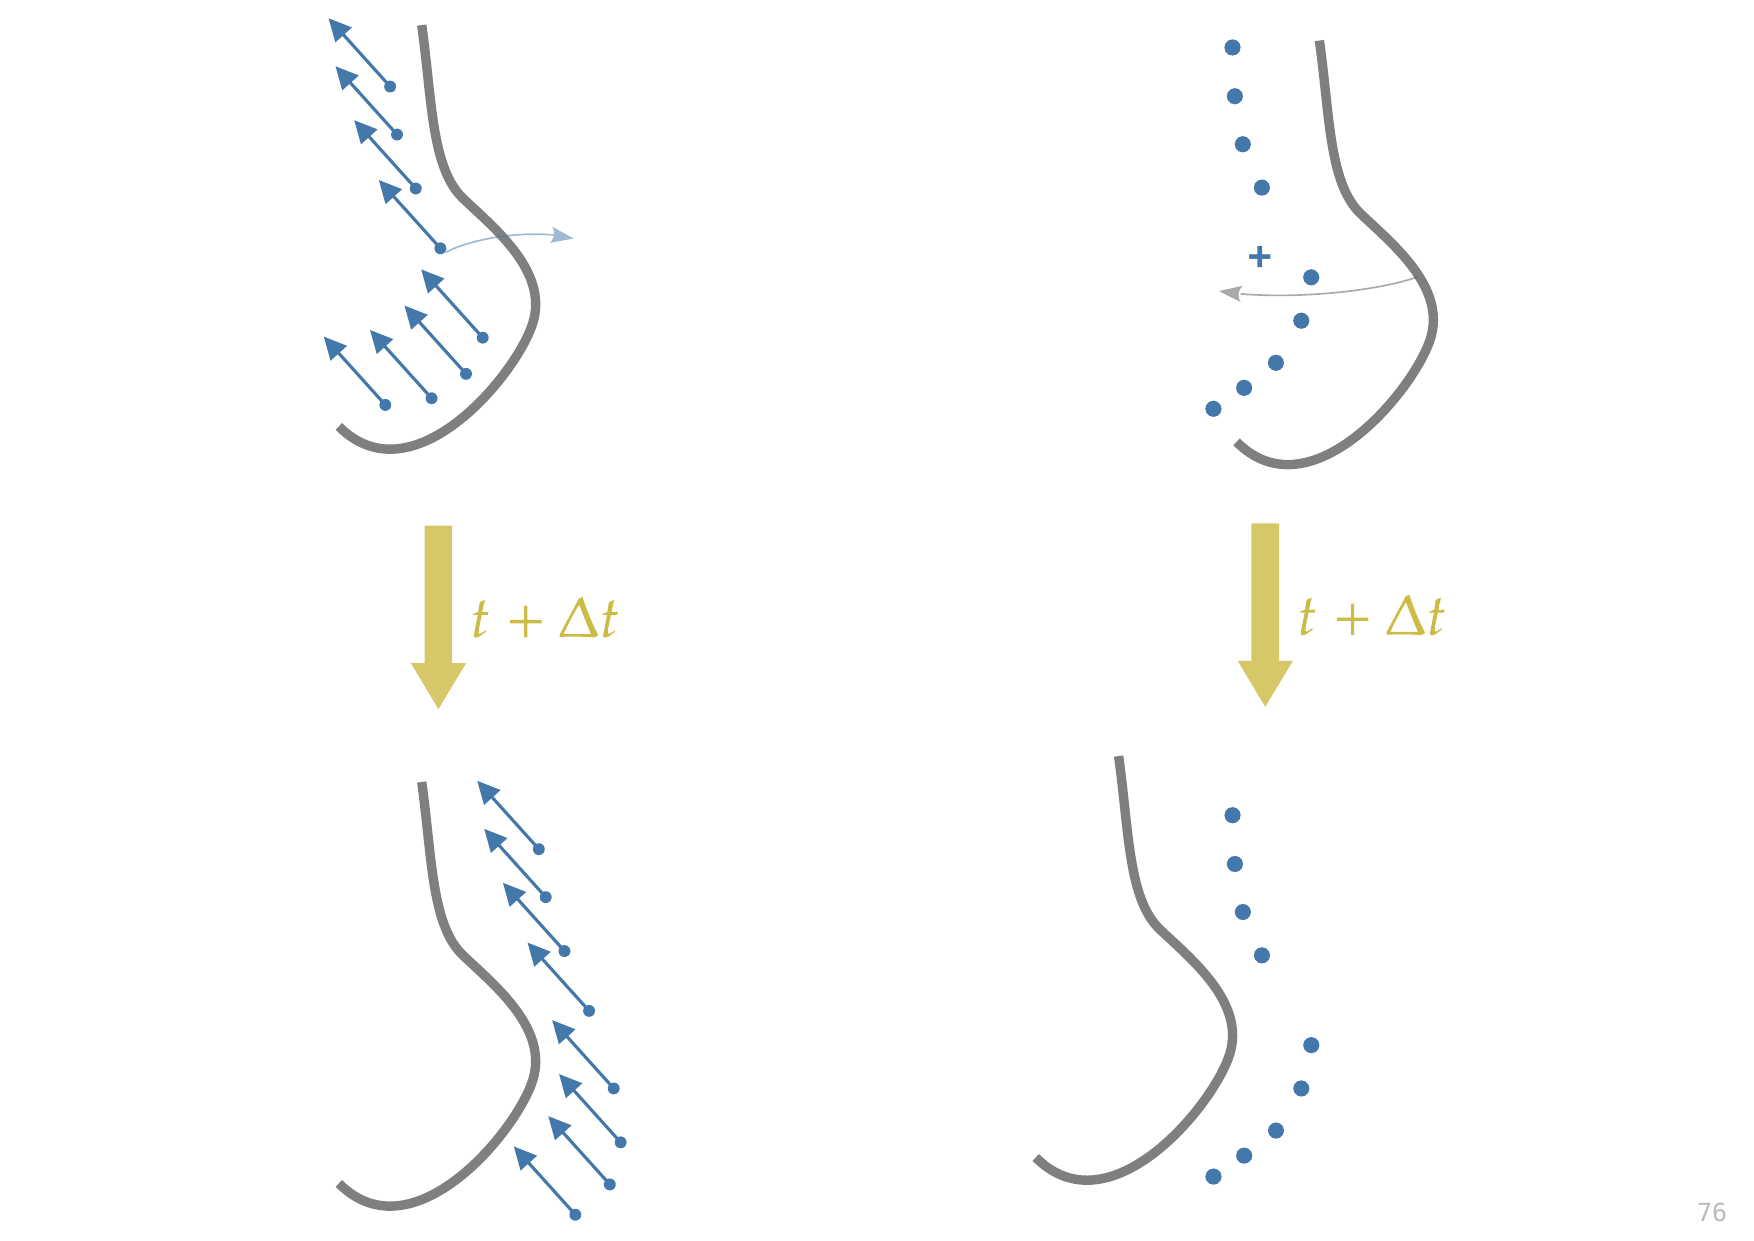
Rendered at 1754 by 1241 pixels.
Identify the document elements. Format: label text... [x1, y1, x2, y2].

text_box [1234, 903, 1251, 921]
text_box [1237, 523, 1293, 707]
text_box [1224, 807, 1241, 824]
text_box [1386, 594, 1425, 636]
text_box [1205, 1168, 1222, 1185]
text_box [1267, 354, 1285, 371]
text_box [1253, 947, 1271, 964]
text_box [1234, 136, 1251, 153]
text_box [1253, 179, 1271, 196]
text_box [559, 597, 598, 638]
text_box [1303, 269, 1320, 286]
text_box [1267, 1122, 1285, 1139]
text_box [1236, 379, 1253, 396]
text_box [1336, 603, 1369, 636]
text_box [602, 600, 618, 638]
text_box [1293, 312, 1310, 329]
text_box [1224, 39, 1241, 56]
text_box [510, 605, 542, 638]
text_box + [1232, 218, 1289, 278]
text_box [1226, 855, 1244, 873]
text_box [1429, 597, 1445, 636]
text_box [1236, 1147, 1253, 1164]
text_box [1303, 1037, 1320, 1054]
text_box [1299, 597, 1316, 636]
text_box [472, 600, 489, 638]
text_box [1205, 400, 1222, 417]
text_box [1226, 88, 1243, 105]
text_box [410, 525, 467, 710]
text_box [1293, 1080, 1310, 1097]
